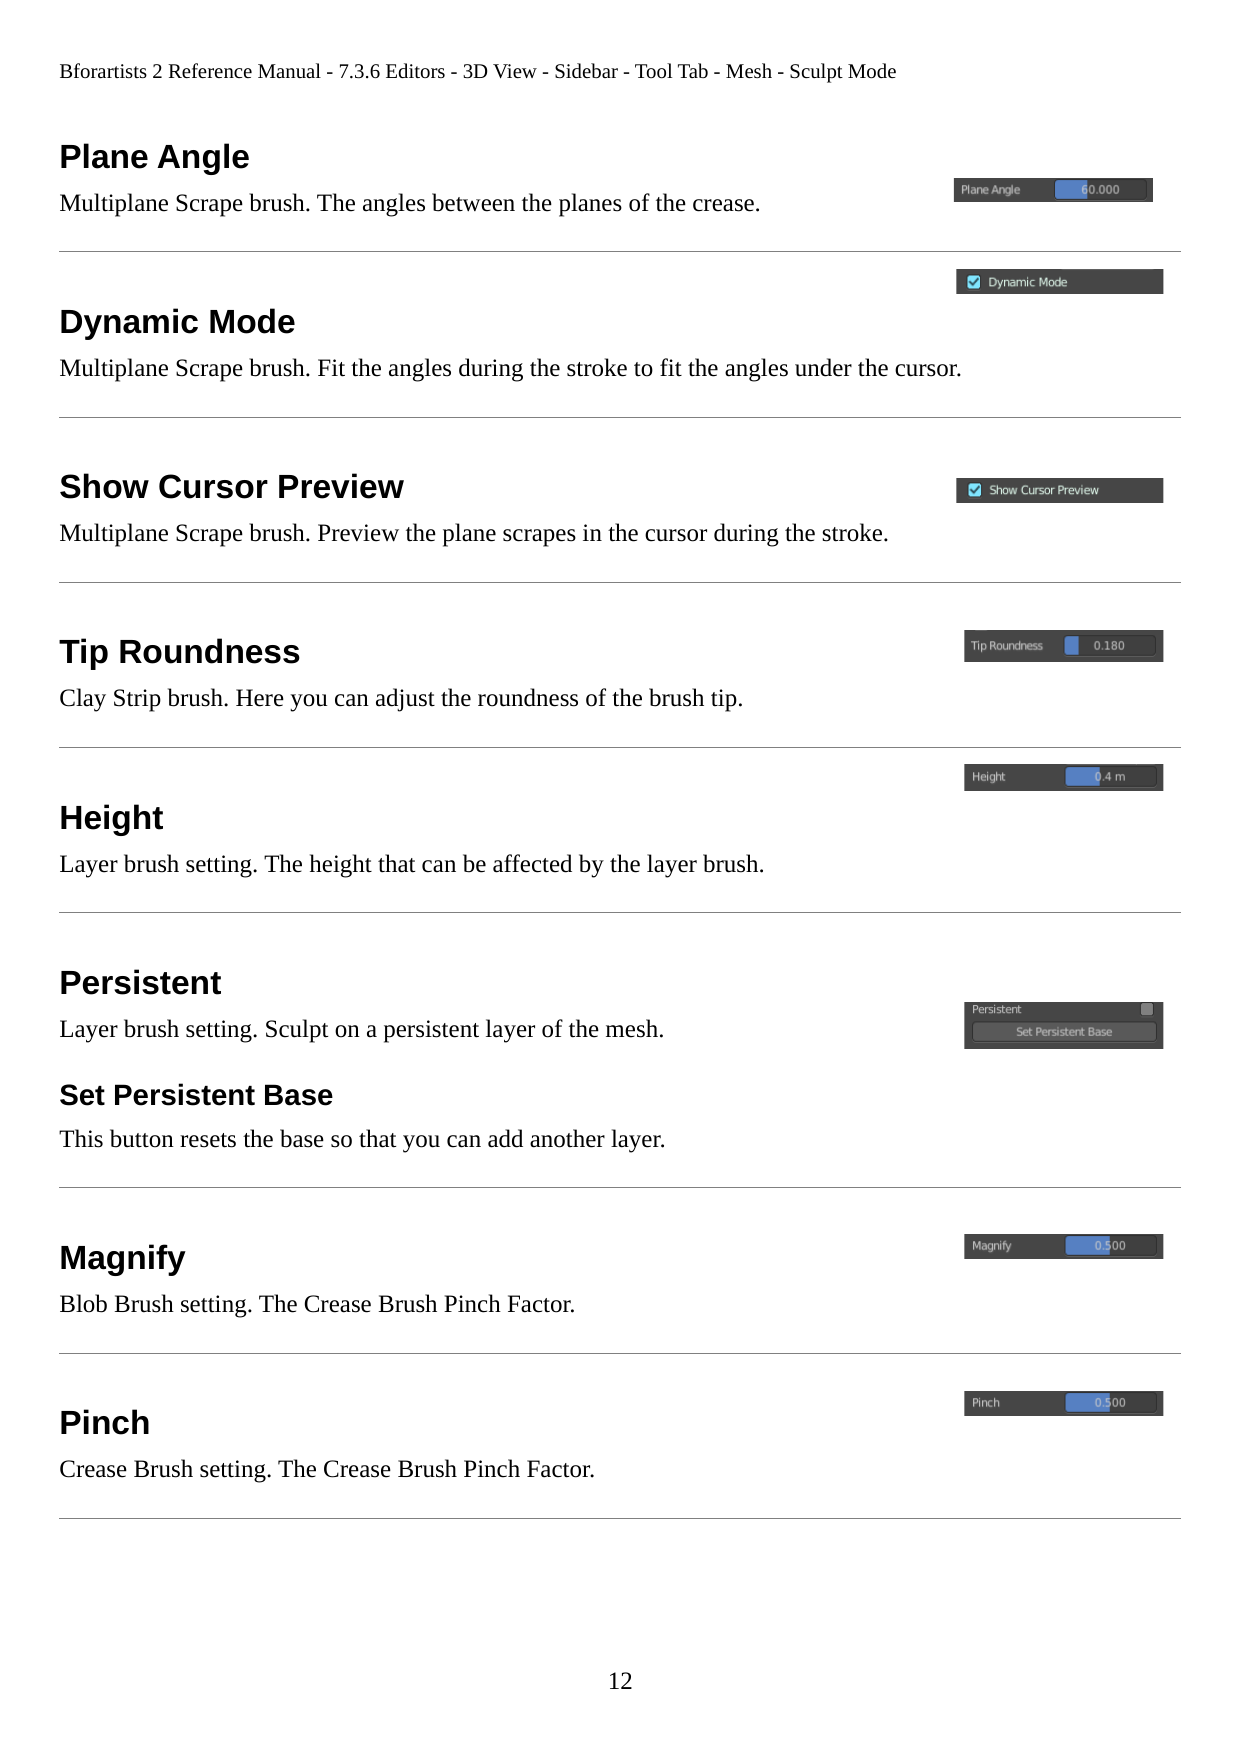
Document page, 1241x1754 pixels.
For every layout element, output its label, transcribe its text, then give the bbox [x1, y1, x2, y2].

picture [964, 1002, 1164, 1049]
text Crease Brush setting. The Crease Brush Pinch Factor. [59, 1454, 1181, 1483]
text Multiplane Scrape brush. Preview the plane scrapes in the cursor during the stroke. [59, 518, 1181, 547]
subtitle Show Cursor Preview [59, 467, 1181, 506]
text Blob Brush setting. The Crease Brush Pinch Factor. [59, 1289, 1181, 1318]
picture [956, 478, 1164, 503]
picture [964, 1391, 1164, 1416]
picture [956, 269, 1164, 294]
subtitle Height [59, 797, 1181, 836]
text This button resets the base so that you can add another layer. [59, 1124, 1181, 1152]
text Layer brush setting. Sculpt on a persistent layer of the mesh. [59, 1014, 964, 1043]
subtitle Pinch [59, 1403, 1181, 1442]
picture [964, 630, 1164, 662]
picture [964, 764, 1164, 791]
subtitle Dynamic Mode [59, 302, 1181, 341]
subtitle Magnify [59, 1238, 1181, 1276]
picture [964, 1234, 1164, 1259]
picture [953, 178, 1153, 202]
subtitle Tip Roundness [59, 632, 1181, 671]
subtitle Set Persistent Base [59, 1077, 1181, 1111]
text Layer brush setting. The height that can be affected by the layer brush. [59, 849, 1181, 877]
text Clay Strip brush. Here you can adjust the roundness of the brush tip. [59, 683, 1181, 712]
text Multiplane Scrape brush. The angles between the planes of the crease. [59, 188, 1181, 217]
subtitle Plane Angle [59, 137, 1181, 175]
subtitle Persistent [59, 963, 1181, 1001]
text Multiplane Scrape brush. Fit the angles during the stroke to fit the angles under the cursor. [59, 353, 1181, 382]
